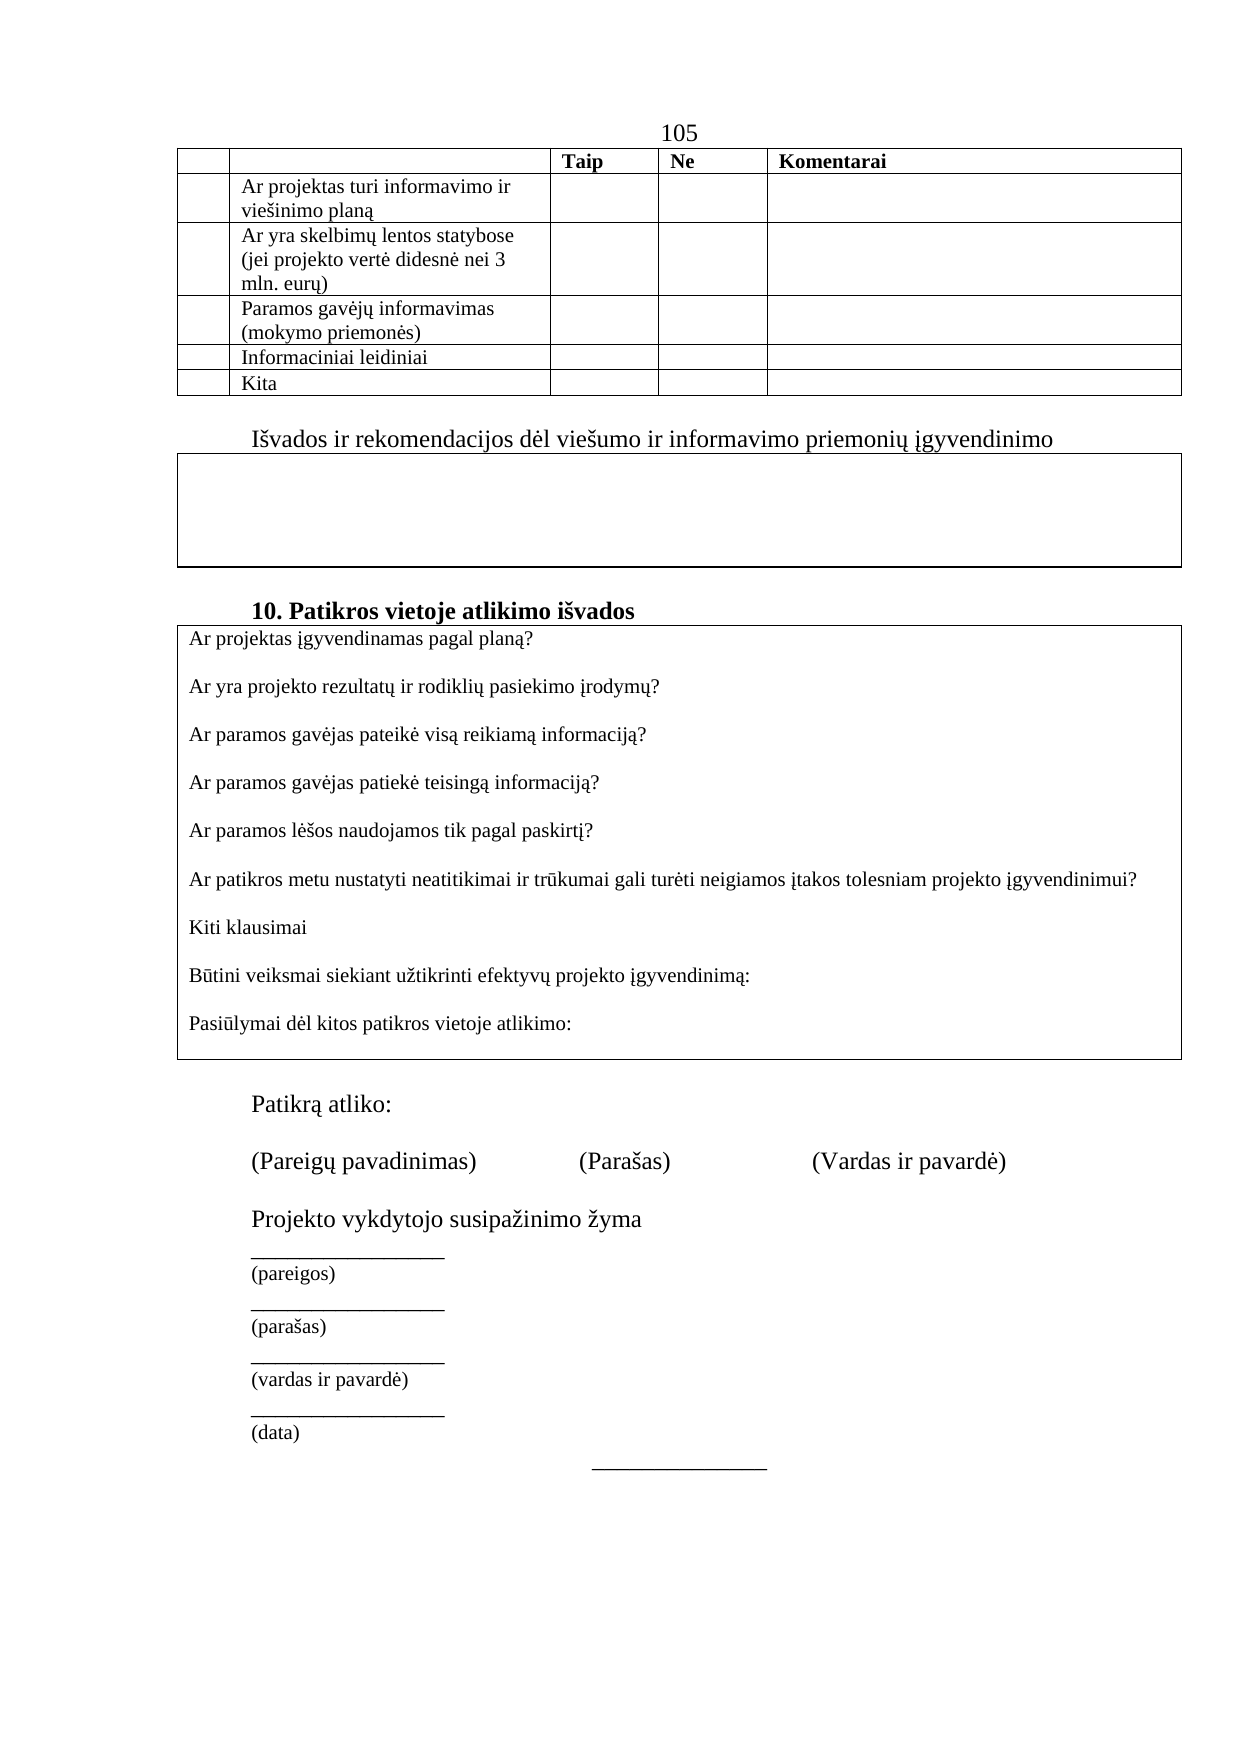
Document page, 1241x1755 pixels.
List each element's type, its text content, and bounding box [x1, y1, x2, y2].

table_cell [768, 370, 1181, 394]
text (parašas) [177, 1314, 1181, 1338]
table_header [230, 149, 550, 173]
text (data) [177, 1420, 1181, 1444]
table_cell Ar yra skelbimų lentos statybose (jei projekto vertė didesnė nei 3 mln. eurų) [230, 223, 550, 295]
table_cell Paramos gavėjų informavimas (mokymo priemonės) [230, 296, 550, 344]
table_header [178, 149, 229, 173]
text ______________ [177, 1444, 1181, 1473]
table_cell [551, 223, 658, 295]
text (pareigos) [177, 1261, 1181, 1285]
table_cell [178, 174, 229, 222]
table_cell [768, 296, 1181, 344]
table_cell [551, 345, 658, 369]
table_cell [768, 223, 1181, 295]
table_cell [178, 296, 229, 344]
table_cell [659, 174, 767, 222]
table_cell Kita [230, 370, 550, 394]
text Patikrą atliko: [177, 1089, 1181, 1118]
table_cell [659, 345, 767, 369]
text 10. Patikros vietoje atlikimo išvados [177, 596, 1181, 625]
text Projekto vykdytojo susipažinimo žyma [177, 1204, 1181, 1233]
table_cell [551, 370, 658, 394]
table_cell [659, 223, 767, 295]
text (vardas ir pavardė) [177, 1367, 1181, 1391]
table_header [178, 454, 1181, 566]
table_cell [659, 296, 767, 344]
table_cell [551, 296, 658, 344]
table_cell [768, 174, 1181, 222]
table_header Taip [551, 149, 658, 173]
table_cell Informaciniai leidiniai [230, 345, 550, 369]
table_cell [178, 370, 229, 394]
table_cell [178, 345, 229, 369]
table_cell [551, 174, 658, 222]
table_cell [659, 370, 767, 394]
text Išvados ir rekomendacijos dėl viešumo ir informavimo priemonių įgyvendinimo [177, 424, 1181, 453]
table_cell [768, 345, 1181, 369]
table_cell Ar projektas turi informavimo ir viešinimo planą [230, 174, 550, 222]
table_header Komentarai [768, 149, 1181, 173]
table_header Ar projektas įgyvendinamas pagal planą? Ar yra projekto rezultatų ir rodiklių pasiekimo įrodymų? Ar paramos gavėjas pateikė visą reikiamą informaciją? Ar paramos gavėjas patiekė teisingą informaciją? Ar paramos lėšos naudojamos tik pagal paskirtį? Ar patikros metu nustatyti neatitikimai ir trūkumai gali turėti neigiamos įtakos tolesniam projekto įgyvendinimui? Kiti klausimai Būtini veiksmai siekiant užtikrinti efektyvų projekto įgyvendinimą: Pasiūlymai dėl kitos patikros vietoje atlikimo: [178, 626, 1181, 1059]
table_cell [178, 223, 229, 295]
table_header Ne [659, 149, 767, 173]
text (Pareigų pavadinimas) (parašas) (vardas ir pavardė) [177, 1146, 1181, 1175]
